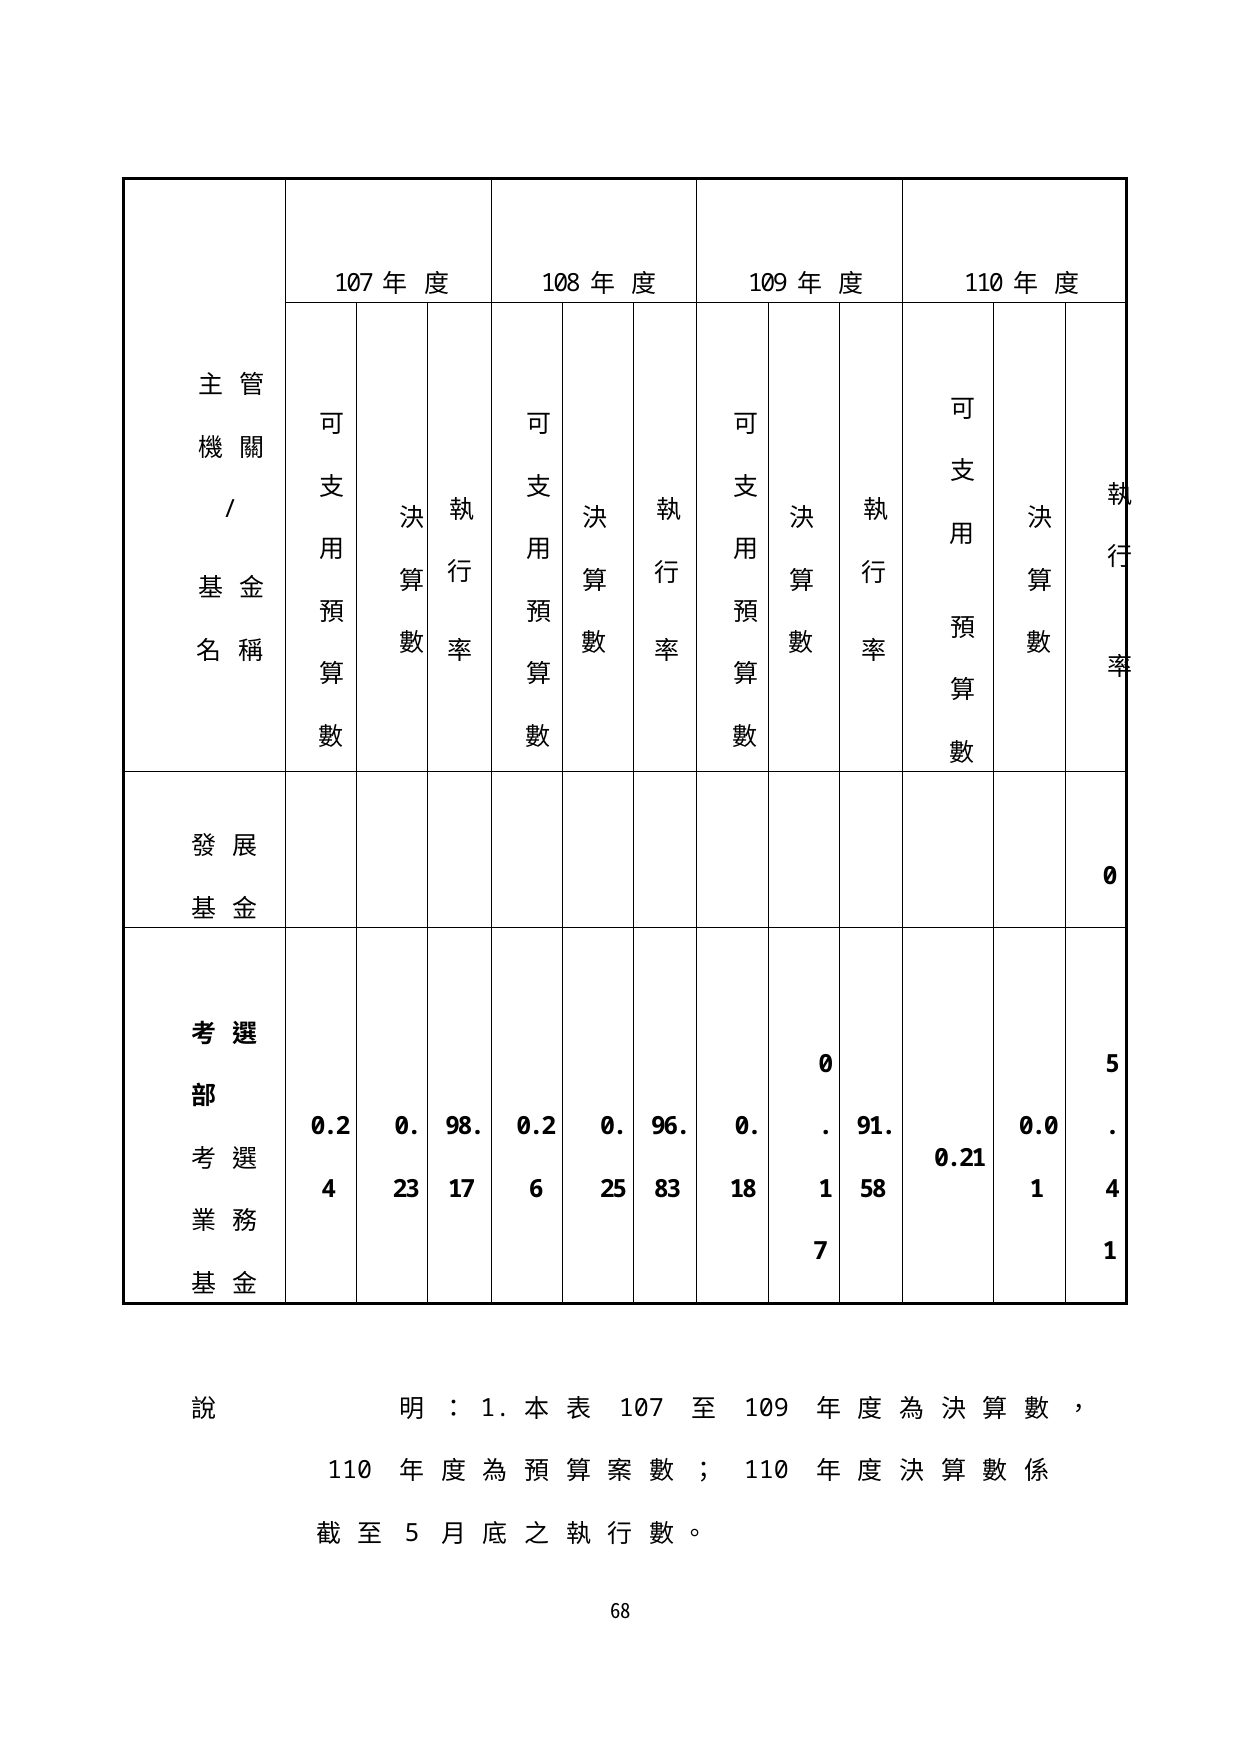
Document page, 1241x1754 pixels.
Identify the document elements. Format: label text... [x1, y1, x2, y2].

table_cell 0.17 [769, 928, 839, 1302]
table_header 主管機關/ 基金名稱 [125, 180, 285, 771]
table_cell 5.41 [1066, 928, 1125, 1302]
table_cell [840, 772, 902, 927]
table_cell 0.26 [492, 928, 562, 1302]
table_cell 執行 率 [634, 303, 696, 771]
table_cell 0.21 [903, 928, 993, 1302]
table_cell [903, 772, 993, 927]
table_cell 0.24 [286, 928, 356, 1302]
table_header 108年度 [492, 180, 696, 302]
text 說 明：1.本表107至109年度為決算數，110年度為預算案數；110年度決算數係截至5月底之執行數。 [151, 1365, 1072, 1552]
table_cell 0.01 [994, 928, 1065, 1302]
table_cell 可支用 預算數 [903, 303, 993, 771]
table_cell [563, 772, 633, 927]
table_cell 可支用預算數 [697, 303, 768, 771]
table_header 110年度 [903, 180, 1125, 302]
table_cell 96.83 [634, 928, 696, 1302]
table_cell 可支用預算數 [286, 303, 356, 771]
table_cell 0.25 [563, 928, 633, 1302]
table_cell 0.23 [357, 928, 427, 1302]
table_cell 可支用預算數 [492, 303, 562, 771]
table_cell 98.17 [428, 928, 491, 1302]
table_cell [697, 772, 768, 927]
table_cell 決算數 [994, 303, 1065, 771]
table_cell 決算數 [769, 303, 839, 771]
table_header 107年度 [286, 180, 491, 302]
table_cell [769, 772, 839, 927]
table_cell [357, 772, 427, 927]
table_cell 執行 率 [428, 303, 491, 771]
table_cell [428, 772, 491, 927]
table_header 109年度 [697, 180, 902, 302]
table_cell 發展基金 [125, 772, 285, 927]
table_cell [634, 772, 696, 927]
table_cell 91.58 [840, 928, 902, 1302]
table_cell 執行 率 [840, 303, 902, 771]
table_cell 考選部 考選業務基金 [125, 928, 285, 1302]
table_cell 決算數 [563, 303, 633, 771]
table_cell [994, 772, 1065, 927]
table_cell 0 [1066, 772, 1125, 927]
table_cell [286, 772, 356, 927]
table_cell [492, 772, 562, 927]
table_cell 決算數 [357, 303, 427, 771]
table_cell 執行 率 [1066, 303, 1125, 771]
table_cell 0.18 [697, 928, 768, 1302]
